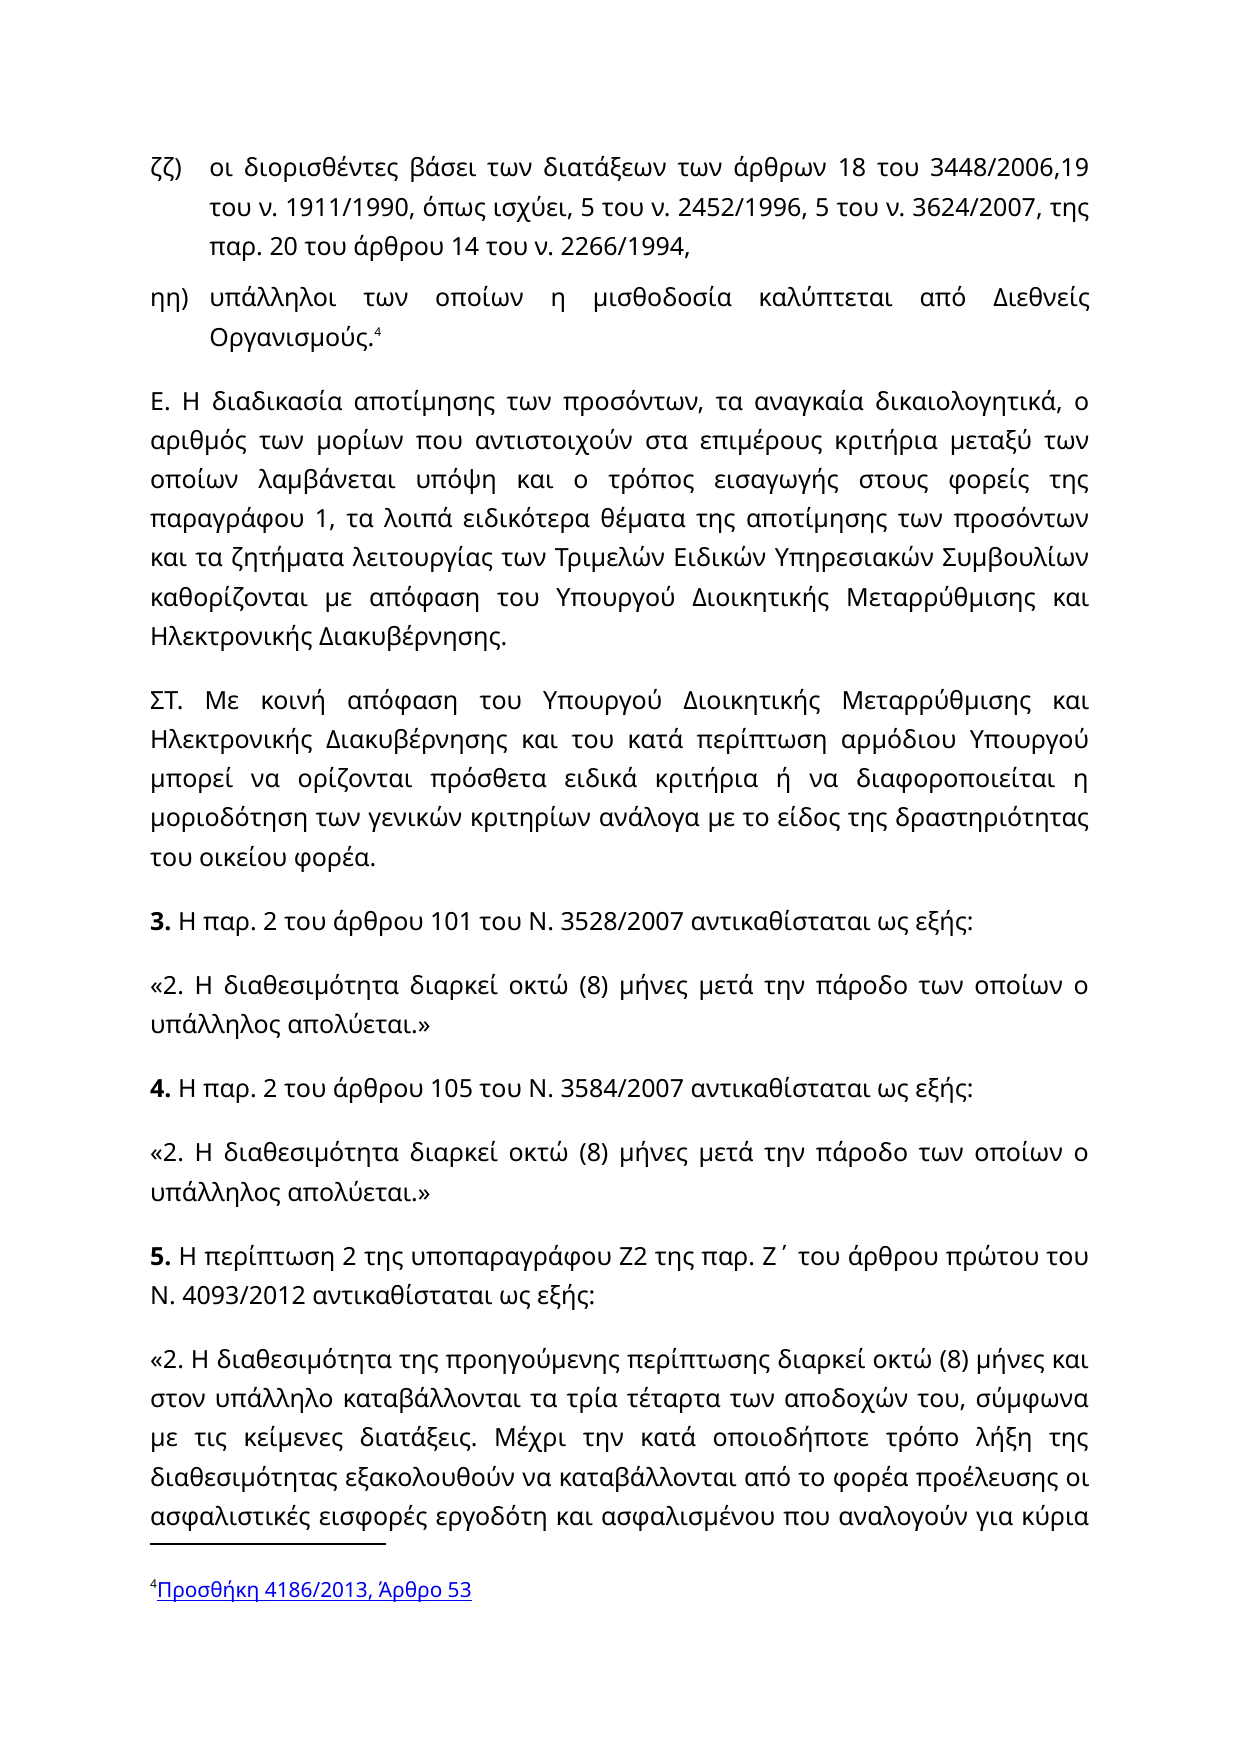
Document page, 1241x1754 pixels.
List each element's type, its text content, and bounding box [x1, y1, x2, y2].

text «2. Η διαθεσιμότητα της προηγούμενης περίπτωσης διαρκεί οκτώ (8) μήνες και στον υπάλληλο καταβάλλονται τα τρία τέταρτα των αποδοχών του, σύμφωνα με τις κείμενες διατάξεις. Μέχρι την κατά οποιοδήποτε τρόπο λήξη της διαθεσιμότητας εξακολουθούν να καταβάλλονται από το φορέα προέλευσης οι ασφαλιστικές εισφορές εργοδότη και ασφαλισμένου που αναλογούν για κύρια [150, 1342, 1090, 1532]
text ΣΤ. Με κοινή απόφαση του Υπουργού Διοικητικής Μεταρρύθμισης και Ηλεκτρονικής Διακυβέρνησης και του κατά περίπτωση αρμόδιου Υπουργού μπορεί να ορίζονται πρόσθετα ειδικά κριτήρια ή να διαφοροποιείται η μοριοδότηση των γενικών κριτηρίων ανάλογα με το είδος της δραστηριότητας του οικείου φορέα. [150, 682, 1090, 873]
text Ε. Η διαδικασία αποτίμησης των προσόντων, τα αναγκαία δικαιολογητικά, ο αριθμός των μορίων που αντιστοιχούν στα επιμέρους κριτήρια μεταξύ των οποίων λαμβάνεται υπόψη και ο τρόπος εισαγωγής στους φορείς της παραγράφου 1, τα λοιπά ειδικότερα θέματα της αποτίμησης των προσόντων και τα ζητήματα λειτουργίας των Τριμελών Ειδικών Υπηρεσιακών Συμβουλίων καθορίζονται με απόφαση του Υπουργού Διοικητικής Μεταρρύθμισης και Ηλεκτρονικής Διακυβέρνησης. [150, 383, 1090, 652]
text 4. Η παρ. 2 του άρθρου 105 του Ν. 3584/2007 αντικαθίσταται ως εξής: [150, 1071, 1090, 1105]
list ζζ) οι διορισθέντες βάσει των διατάξεων των άρθρων 18 του 3448/2006,19 του ν. 1911/1990, όπως ισχύει, 5 του ν. 2452/1996, 5 του ν. 3624/2007, της παρ. 20 του άρθρου 14 του ν. 2266/1994, [150, 150, 1090, 262]
text «2. Η διαθεσιμότητα διαρκεί οκτώ (8) μήνες μετά την πάροδο των οποίων ο υπάλληλος απολύεται.» [150, 967, 1090, 1041]
text 3. Η παρ. 2 του άρθρου 101 του Ν. 3528/2007 αντικαθίσταται ως εξής: [150, 903, 1090, 937]
text «2. Η διαθεσιμότητα διαρκεί οκτώ (8) μήνες μετά την πάροδο των οποίων ο υπάλληλος απολύεται.» [150, 1135, 1090, 1208]
list ηη) υπάλληλοι των οποίων η μισθοδοσία καλύπτεται από Διεθνείς Οργανισμούς. [150, 280, 1090, 353]
text Προσθήκη 4186/2013, Άρθρο 53 [150, 1576, 1090, 1604]
text 5. Η περίπτωση 2 της υποπαραγράφου Ζ2 της παρ. Ζ΄ του άρθρου πρώτου του Ν. 4093/2012 αντικαθίσταται ως εξής: [150, 1238, 1090, 1312]
